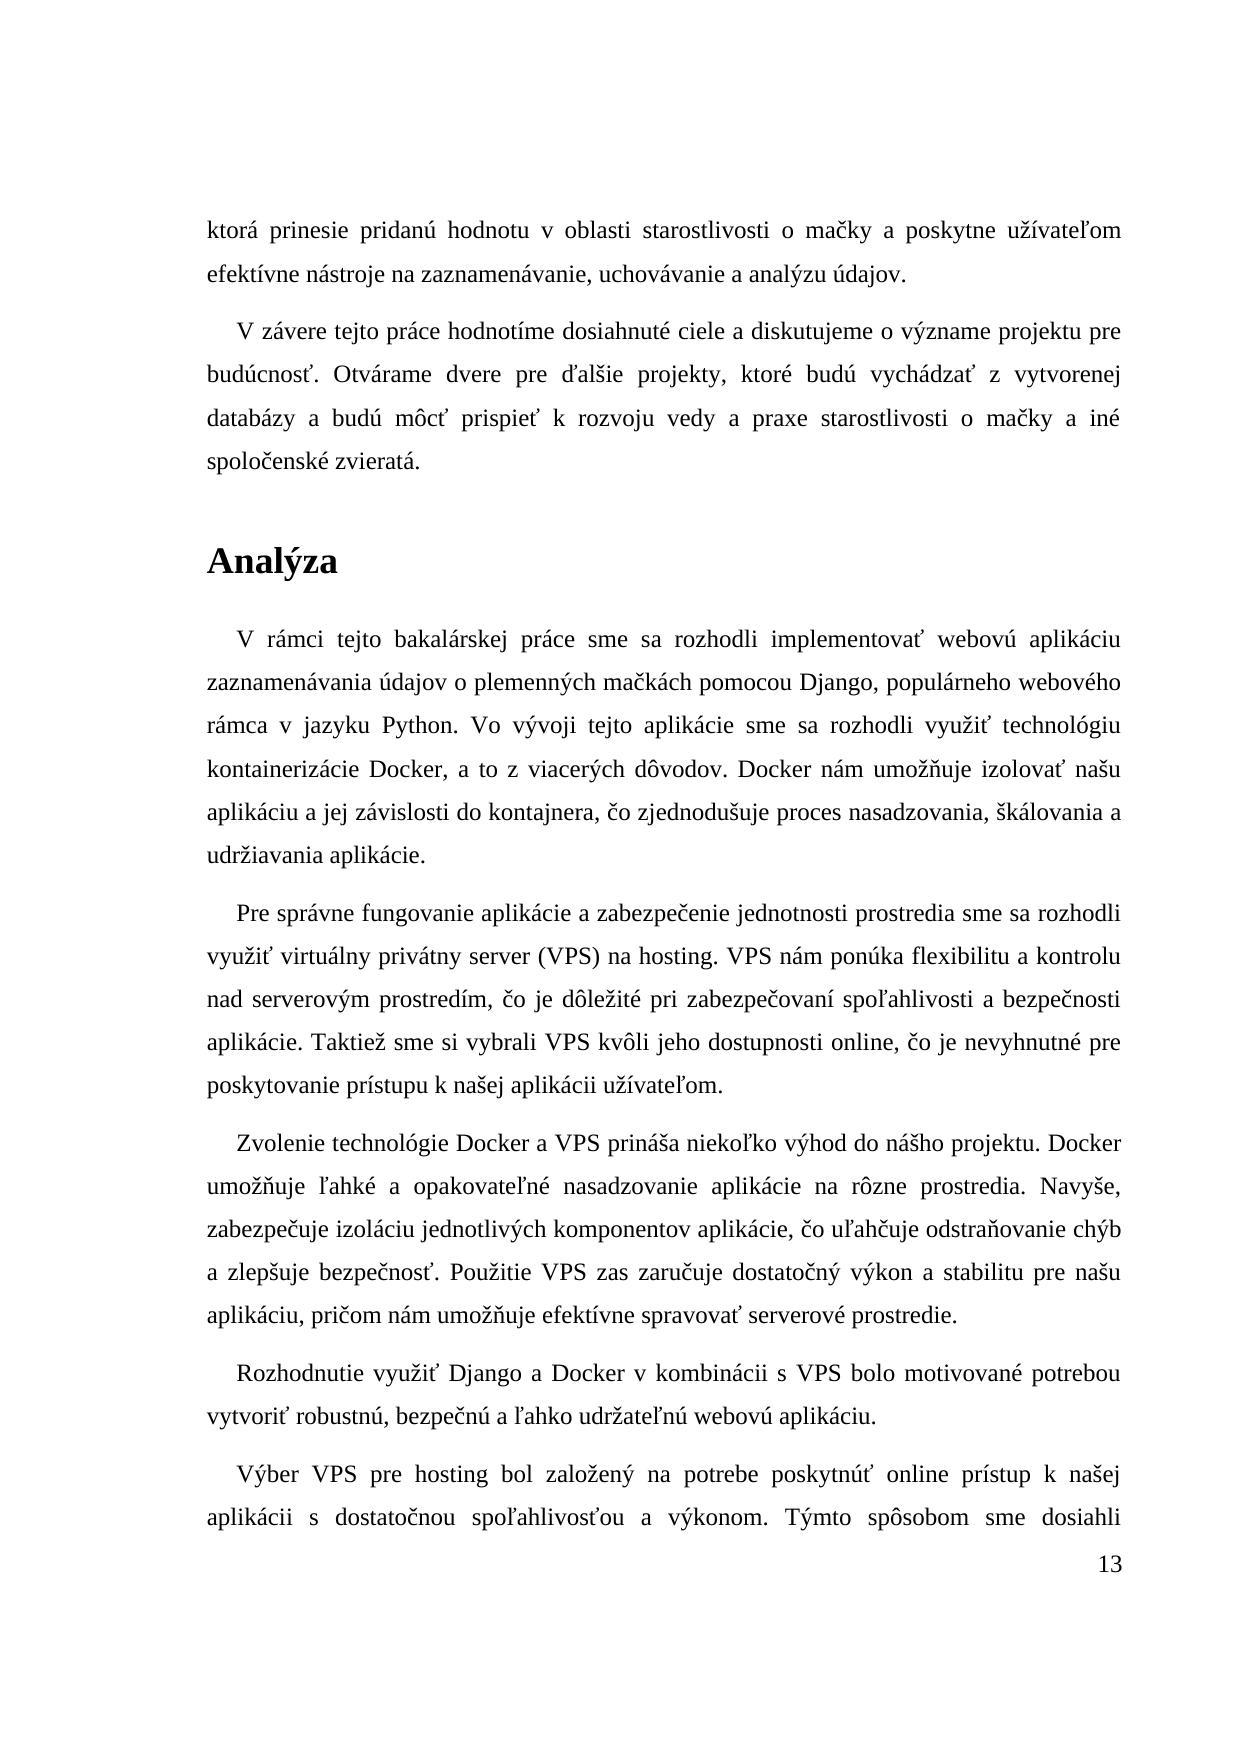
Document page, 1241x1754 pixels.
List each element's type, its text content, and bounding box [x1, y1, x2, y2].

text Zvolenie technológie Docker a VPS prináša niekoľko výhod do nášho projektu. Docker umožňuje ľahké a opakovateľné nasadzovanie aplikácie na rôzne prostredia. Navyše, zabezpečuje izoláciu jednotlivých komponentov aplikácie, čo uľahčuje odstraňovanie chýb a zlepšuje bezpečnosť. Použitie VPS zas zaručuje dostatočný výkon a stabilitu pre našu aplikáciu, pričom nám umožňuje efektívne spravovať serverové prostredie. [207, 1128, 1122, 1329]
text V rámci tejto bakalárskej práce sme sa rozhodli implementovať webovú aplikáciu zaznamenávania údajov o plemenných mačkách pomocou Django, populárneho webového rámca v jazyku Python. Vo vývoji tejto aplikácie sme sa rozhodli využiť technológiu kontainerizácie Docker, a to z viacerých dôvodov. Docker nám umožňuje izolovať našu aplikáciu a jej závislosti do kontajnera, čo zjednodušuje proces nasadzovania, škálovania a udržiavania aplikácie. [207, 624, 1122, 869]
text V závere tejto práce hodnotíme dosiahnuté ciele a diskutujeme o význame projektu pre budúcnosť. Otvárame dvere pre ďalšie projekty, ktoré budú vychádzať z vytvorenej databázy a budú môcť prispieť k rozvoju vedy a praxe starostlivosti o mačky a iné spoločenské zvieratá. [207, 316, 1122, 474]
text Rozhodnutie využiť Django a Docker v kombinácii s VPS bolo motivované potrebou vytvoriť robustnú, bezpečnú a ľahko udržateľnú webovú aplikáciu. [207, 1358, 1122, 1430]
text ktorá prinesie pridanú hodnotu v oblasti starostlivosti o mačky a poskytne užívateľom efektívne nástroje na zaznamenávanie, uchovávanie a analýzu údajov. [207, 216, 1122, 287]
text Pre správne fungovanie aplikácie a zabezpečenie jednotnosti prostredia sme sa rozhodli využiť virtuálny privátny server (VPS) na hosting. VPS nám ponúka flexibilitu a kontrolu nad serverovým prostredím, čo je dôležité pri zabezpečovaní spoľahlivosti a bezpečnosti aplikácie. Taktiež sme si vybrali VPS kvôli jeho dostupnosti online, čo je nevyhnutné pre poskytovanie prístupu k našej aplikácii užívateľom. [207, 898, 1122, 1099]
subtitle Analýza [207, 539, 1122, 582]
text Výber VPS pre hosting bol založený na potrebe poskytnúť online prístup k našej aplikácii s dostatočnou spoľahlivosťou a výkonom. Týmto spôsobom sme dosiahli [207, 1459, 1122, 1531]
